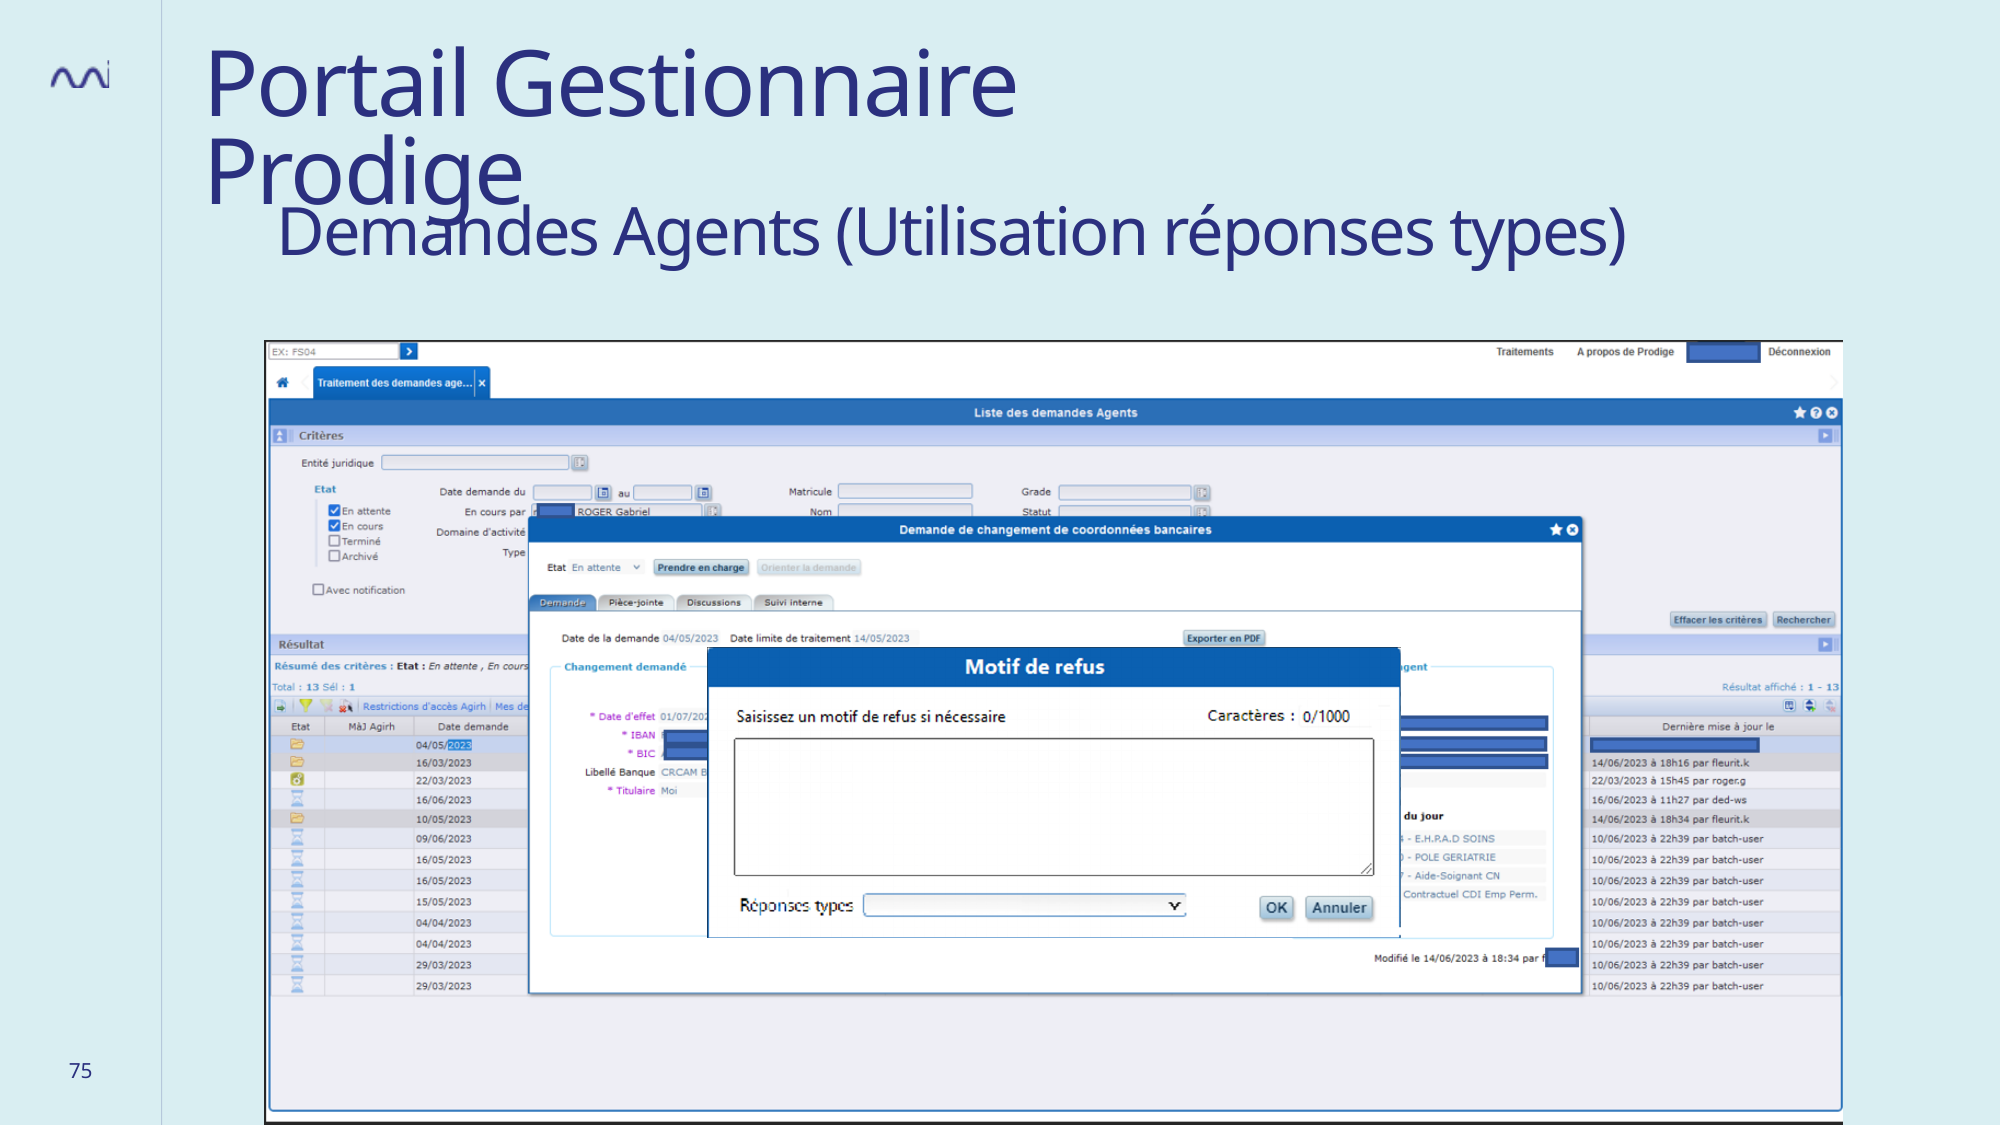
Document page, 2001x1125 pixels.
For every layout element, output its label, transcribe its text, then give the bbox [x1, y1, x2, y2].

title Portail Gestionnaire Prodige [203, 15, 1312, 173]
picture [264, 340, 1843, 1125]
text_box Demandes Agents (Utilisation réponses types) [276, 172, 1641, 331]
text_box 75 [38, 1052, 123, 1091]
